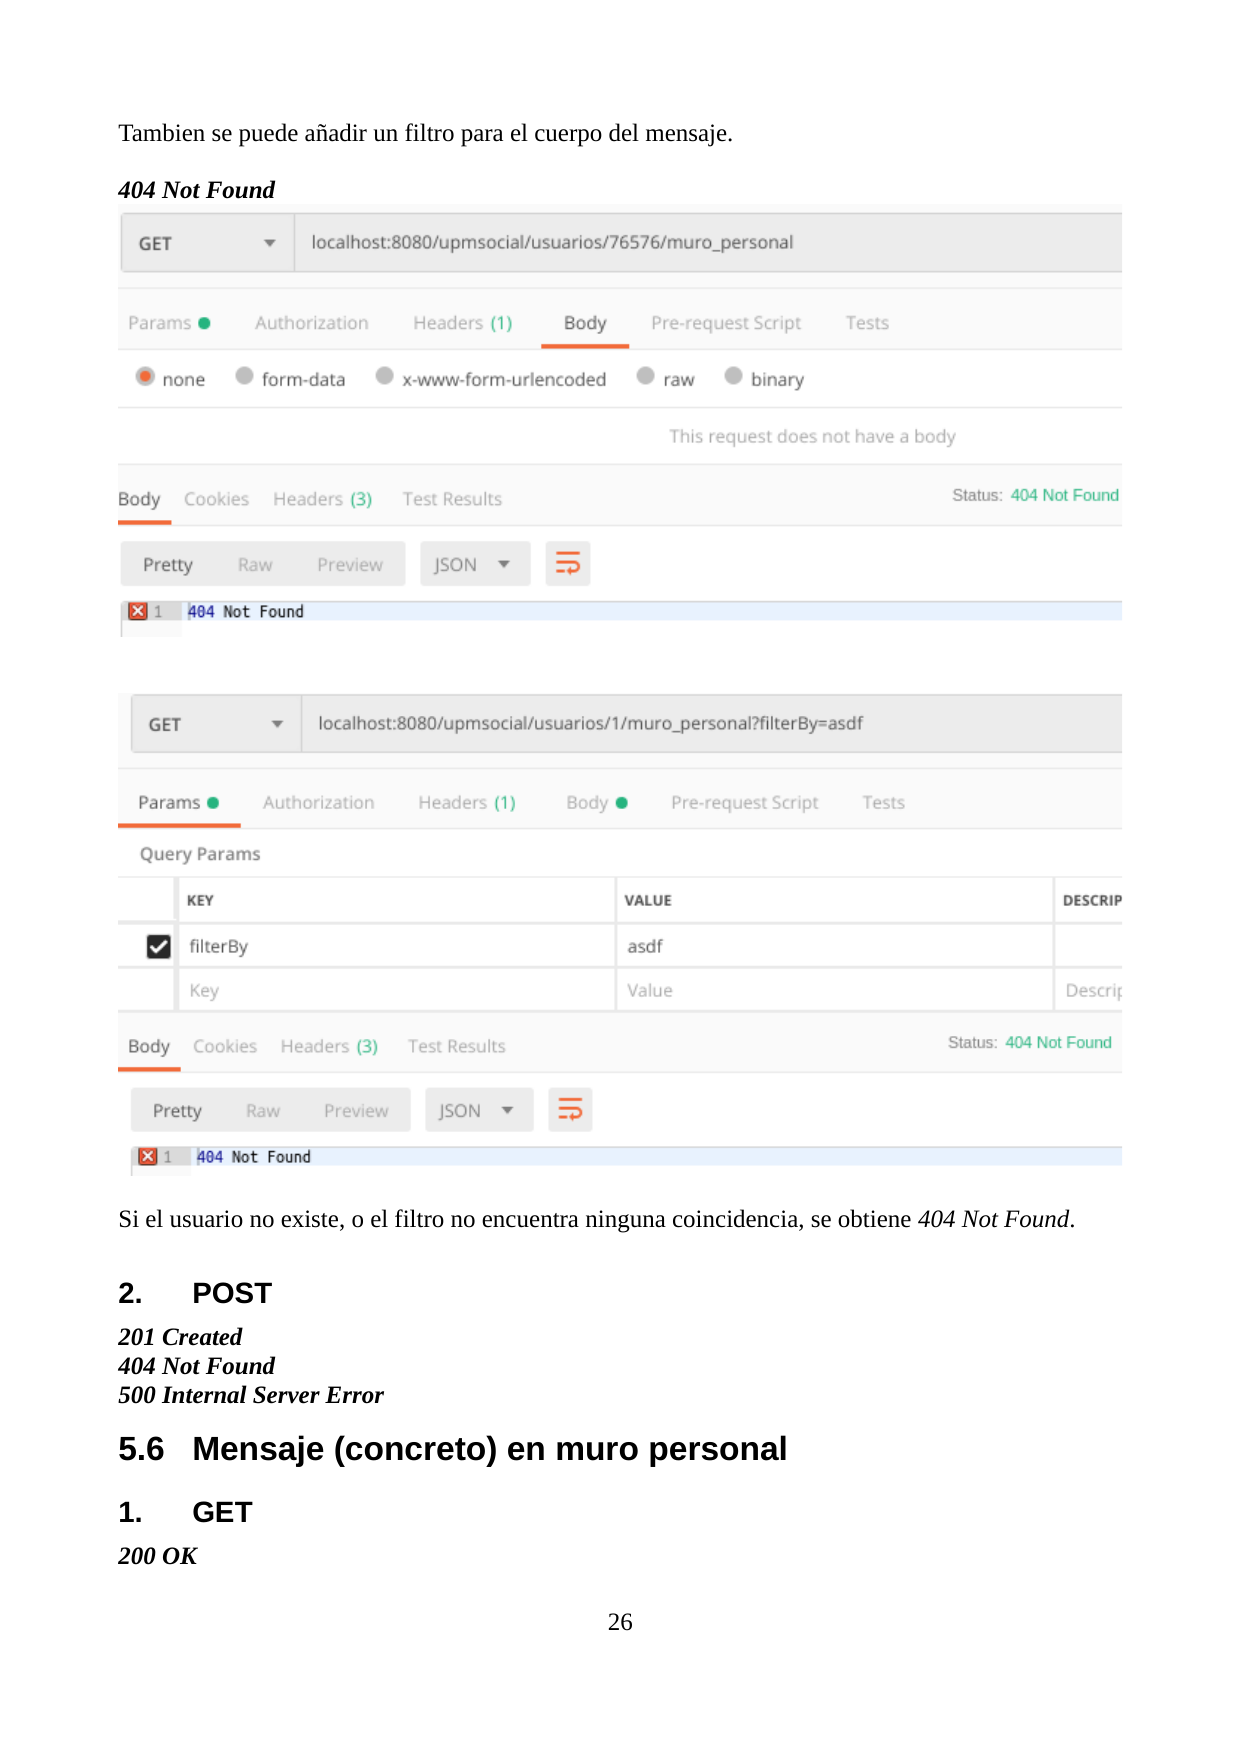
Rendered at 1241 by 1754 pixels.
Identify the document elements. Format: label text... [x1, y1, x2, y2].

text Tambien se puede añadir un filtro para el cuerpo del mensaje. [118, 118, 1122, 147]
picture [118, 204, 1123, 637]
subtitle Mensaje (concreto) en muro personal [118, 1429, 1122, 1468]
text 201 Created [118, 1322, 1122, 1351]
text 500 Internal Server Error [118, 1380, 1122, 1408]
text 404 Not Found [118, 176, 1122, 204]
text 404 Not Found [118, 1351, 1122, 1380]
subtitle POST [118, 1276, 1122, 1310]
text 200 OK [118, 1541, 1122, 1570]
picture [118, 693, 1123, 1176]
text Si el usuario no existe, o el filtro no encuentra ninguna coincidencia, se obtiene 404 Not Found. [118, 1204, 1122, 1233]
subtitle GET [118, 1495, 1122, 1529]
